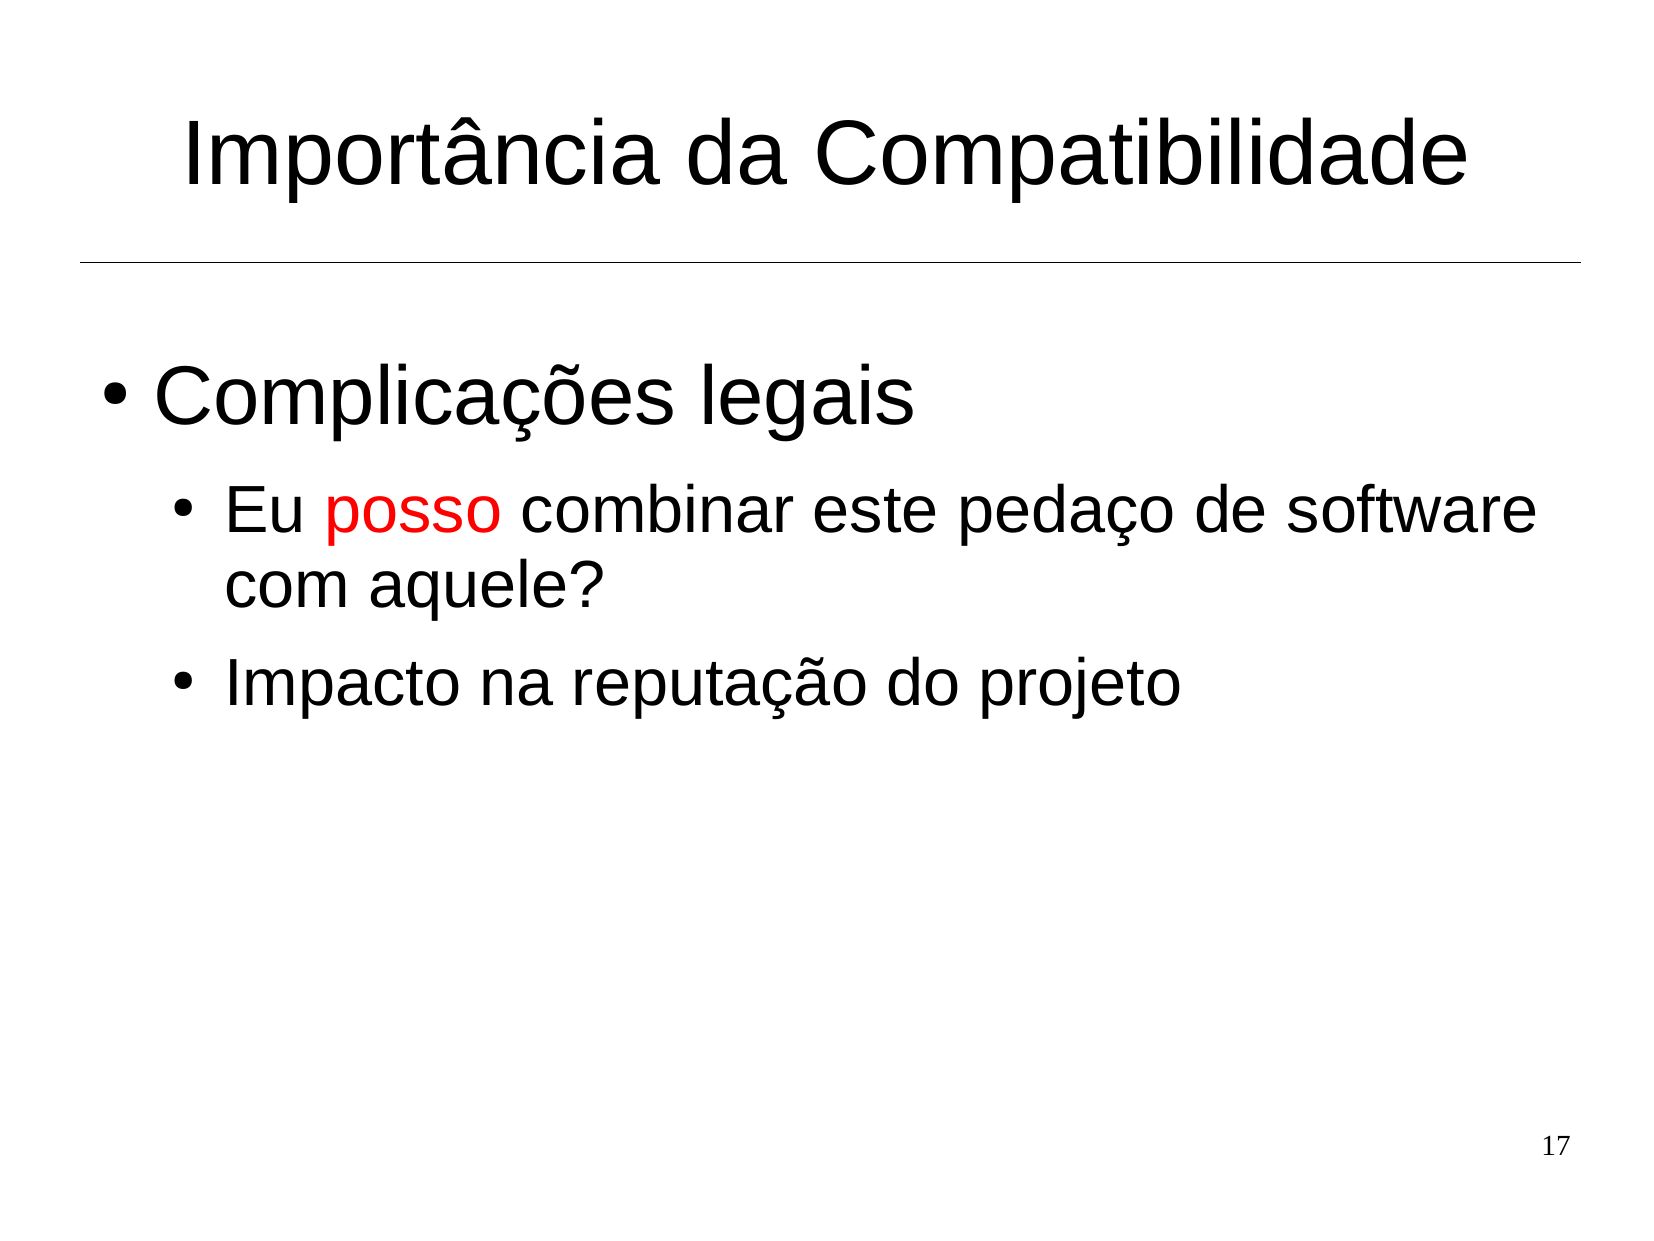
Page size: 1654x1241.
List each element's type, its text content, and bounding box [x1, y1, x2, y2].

list Complicações legais Eu posso combinar este pedaço de software com aquele? Impacto na reputação do projeto [82, 349, 1571, 1095]
title Importância da Compatibilidade [82, 49, 1571, 257]
